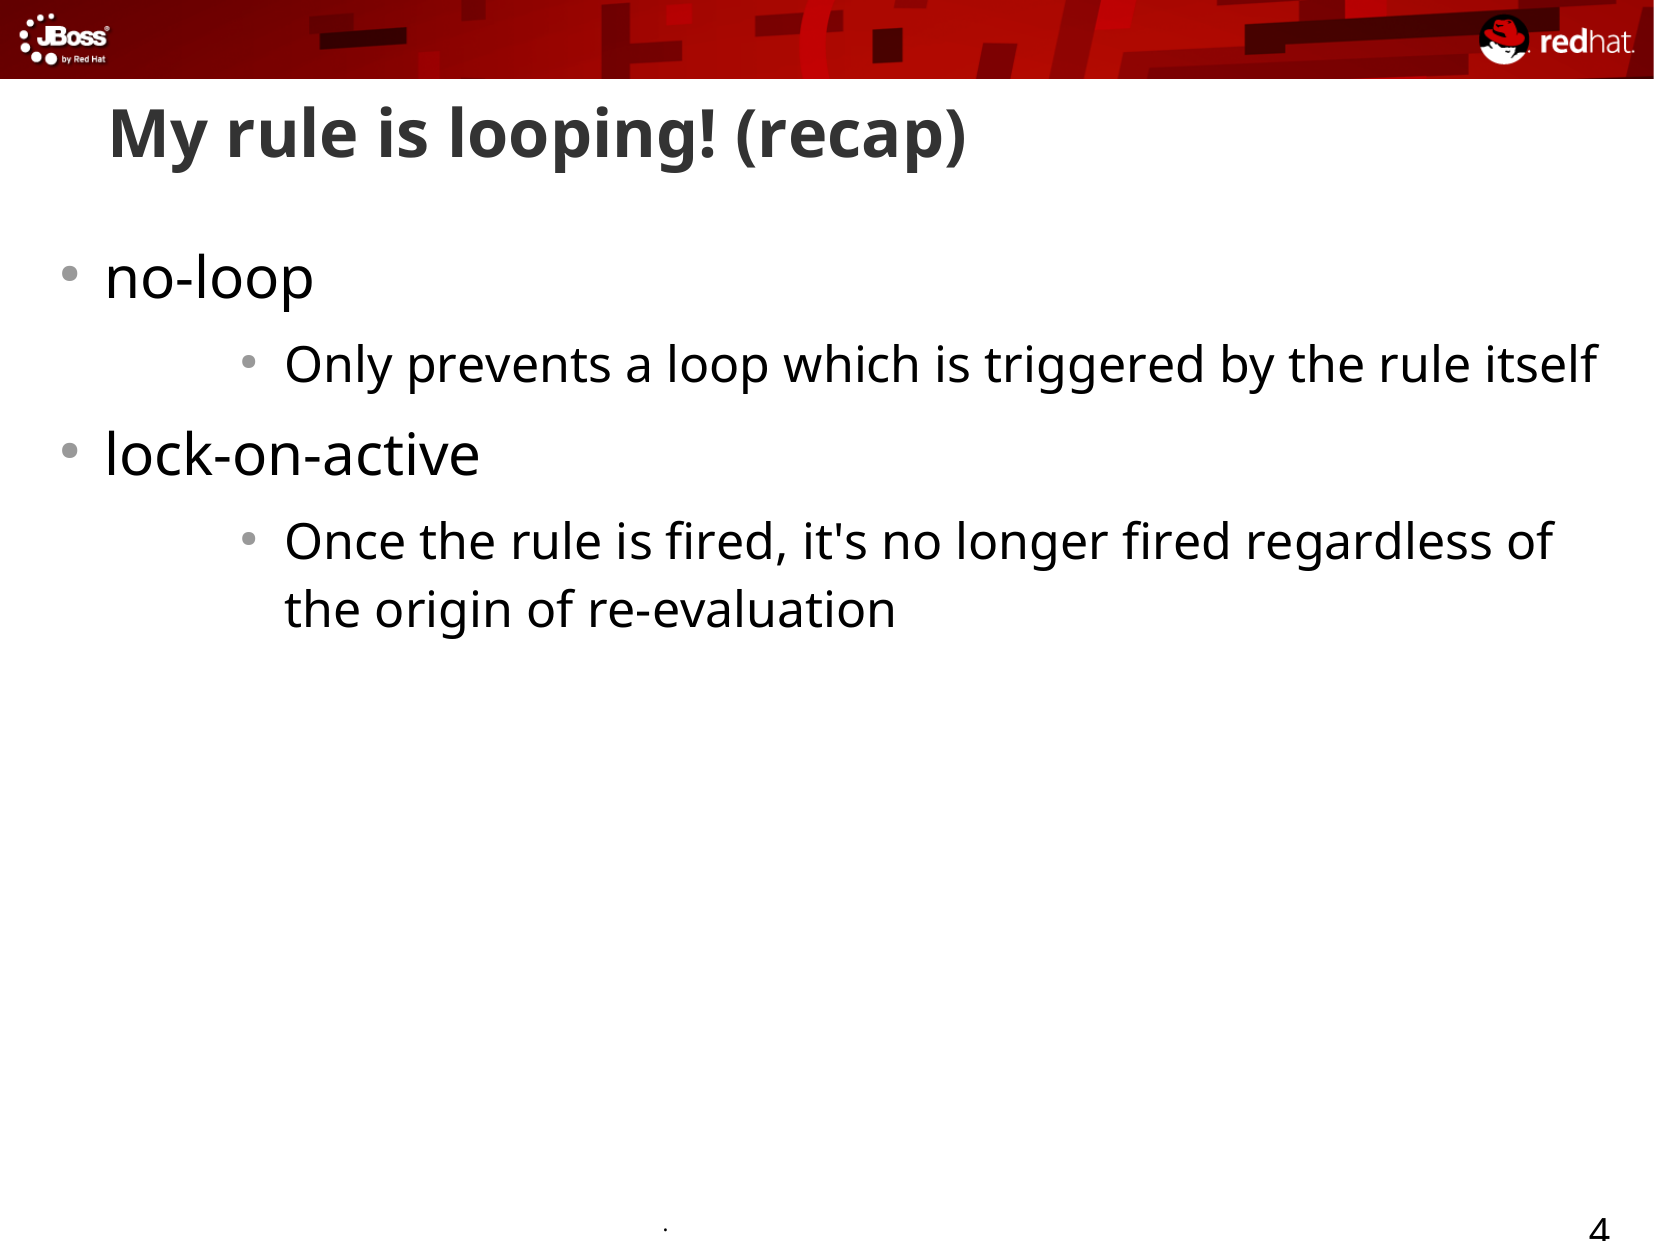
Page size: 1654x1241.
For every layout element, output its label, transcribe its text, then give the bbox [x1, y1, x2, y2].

picture [0, 0, 1654, 79]
title My rule is looping! (recap) [107, 70, 1329, 193]
list no-loop Only prevents a loop which is triggered by the rule itself lock-on-active Once the rule is fired, it's no longer fired regardless of the origin of re-evaluation [29, 235, 1625, 1193]
